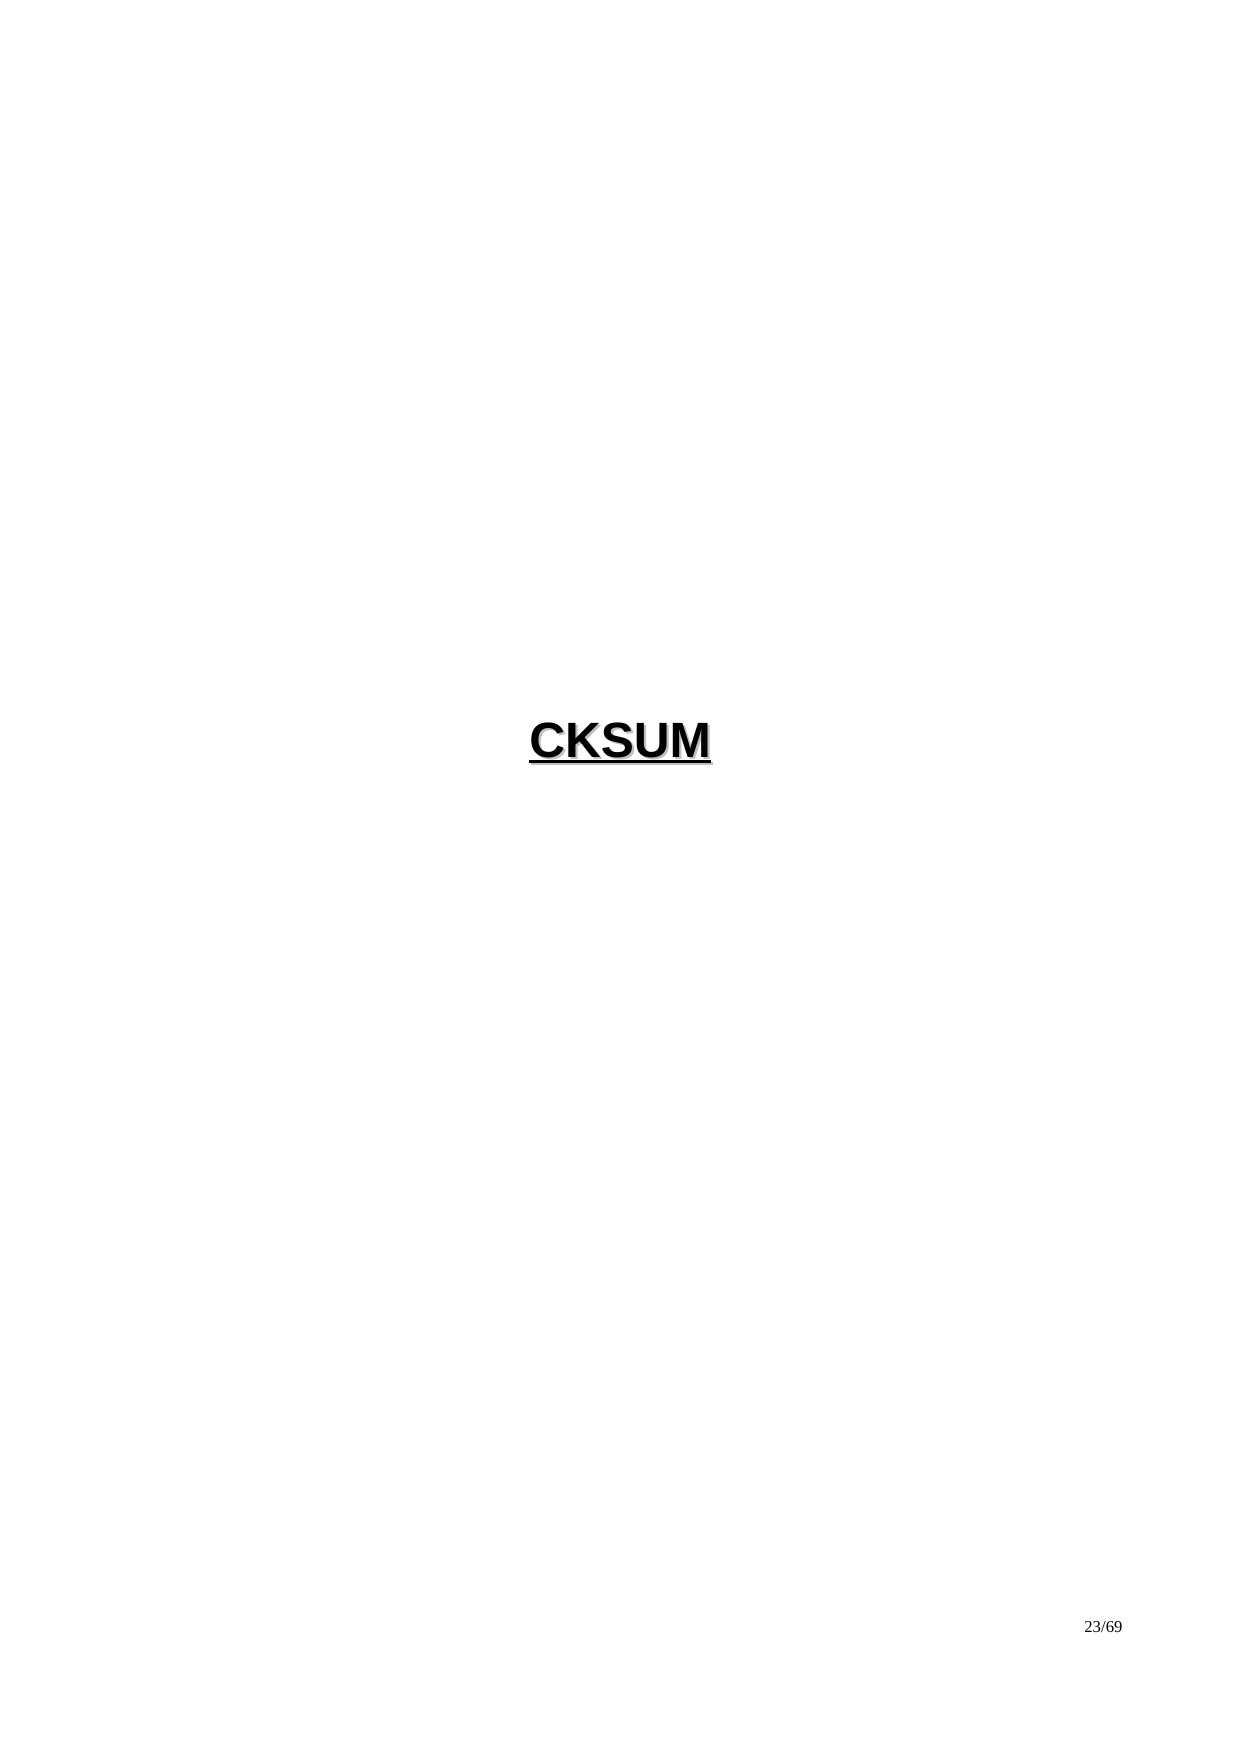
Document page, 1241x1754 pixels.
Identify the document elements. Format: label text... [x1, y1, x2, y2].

subtitle CKSUM [118, 711, 1122, 768]
